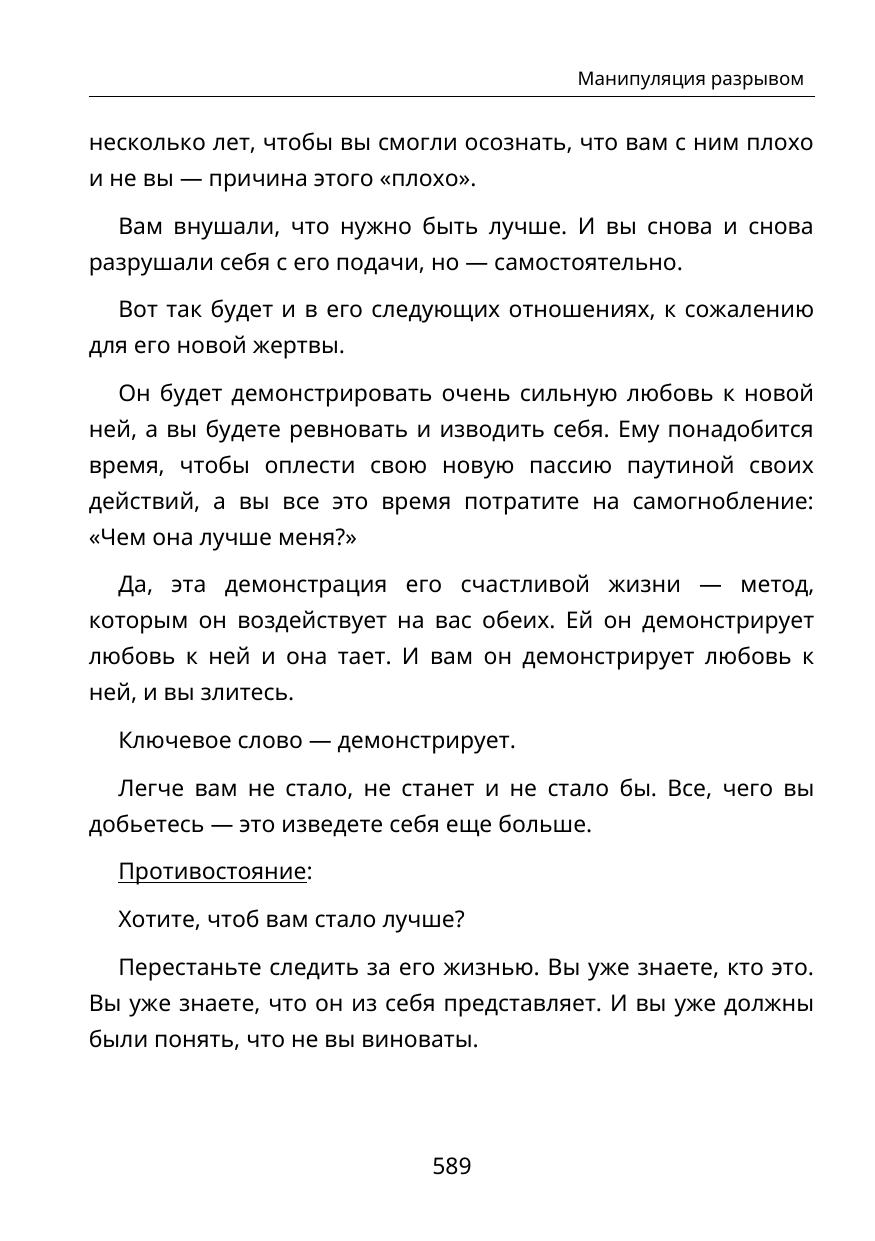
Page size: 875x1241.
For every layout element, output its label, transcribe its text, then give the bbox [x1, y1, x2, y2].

text Перестаньте следить за его жизнью. Вы уже знаете, кто это. Вы уже знаете, что он из себя представляет. И вы уже должны были понять, что не вы виноваты. [88, 951, 815, 1054]
text Вам внушали, что нужно быть лучше. И вы снова и снова разрушали себя с его подачи, но — самостоятельно. [88, 210, 815, 277]
text несколько лет, чтобы вы смогли осознать, что вам с ним плохо и не вы — причина этого «плохо». [88, 126, 815, 193]
text Ключевое слово — демонстрирует. [88, 724, 815, 755]
text Да, эта демонстрация его счастливой жизни — метод, которым он воздействует на вас обеих. Ей он демонстрирует любовь к ней и она тает. И вам он демонстрирует любовь к ней, и вы злитесь. [88, 568, 815, 707]
text Легче вам не стало, не станет и не стало бы. Все, чего вы добьетесь — это изведете себя еще больше. [88, 772, 815, 839]
text Он будет демонстрировать очень сильную любовь к новой ней, а вы будете ревновать и изводить себя. Ему понадобится время, чтобы оплести свою новую пассию паутиной своих действий, а вы все это время потратите на самогнобление: «Чем она лучше меня?» [88, 377, 815, 552]
text Противостояние: [88, 855, 815, 887]
text Вот так будет и в его следующих отношениях, к сожалению для его новой жертвы. [88, 293, 815, 361]
text Хотите, чтоб вам стало лучше? [88, 903, 815, 934]
